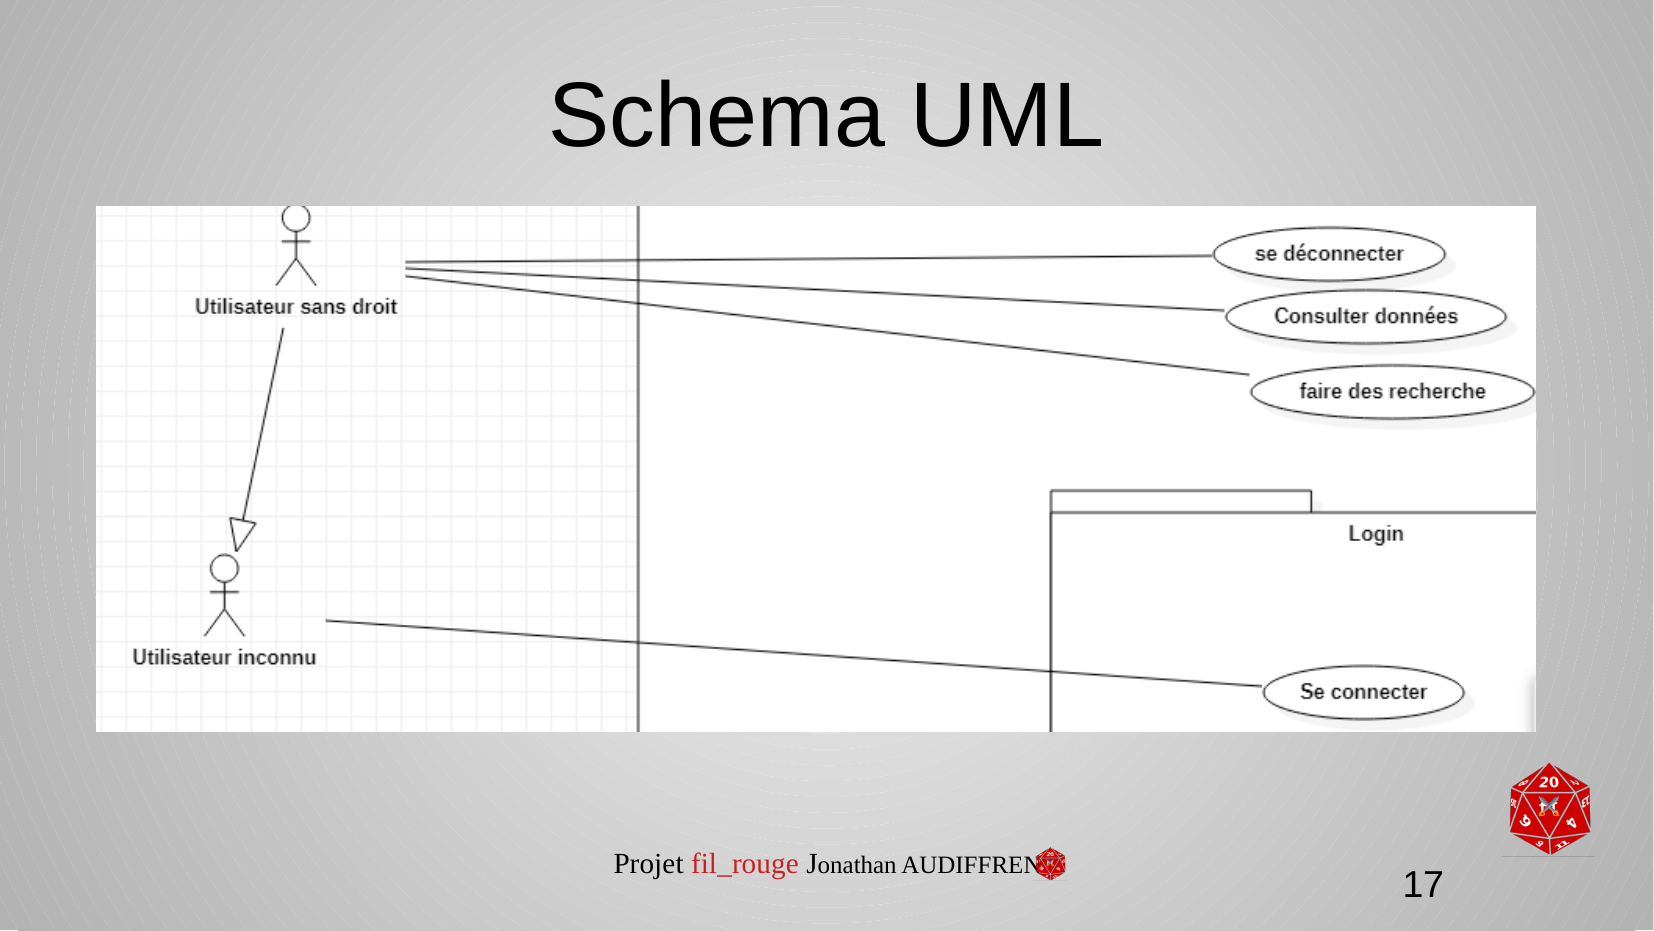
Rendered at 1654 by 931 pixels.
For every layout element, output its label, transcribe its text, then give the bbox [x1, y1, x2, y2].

picture [96, 206, 1536, 732]
title Schema UML [82, 37, 1571, 193]
picture [1033, 847, 1067, 881]
picture [1502, 762, 1595, 857]
